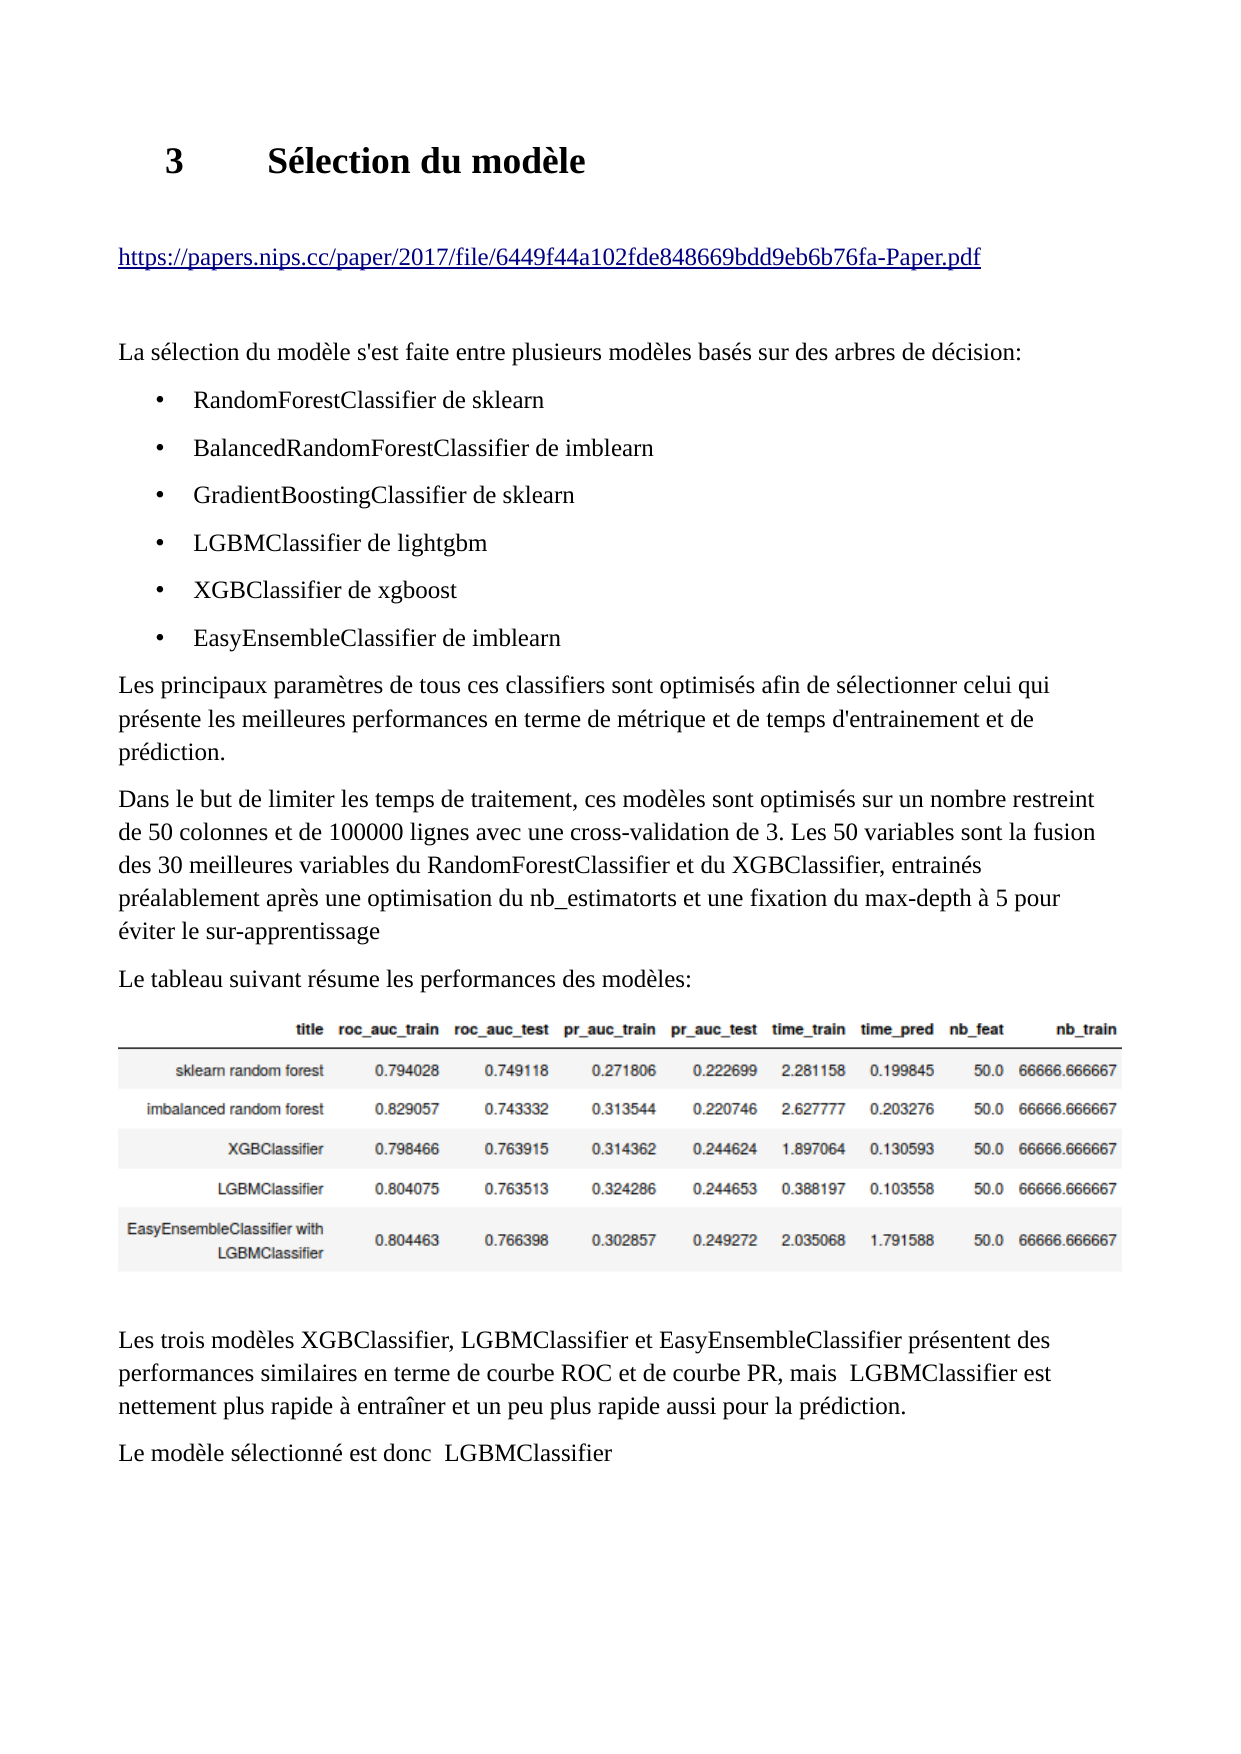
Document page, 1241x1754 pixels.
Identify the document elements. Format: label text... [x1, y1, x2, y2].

list EasyEnsembleClassifier de imblearn [156, 623, 1122, 652]
list XGBClassifier de xgboost [156, 575, 1122, 604]
list LGBMClassifier de lightgbm [156, 528, 1122, 557]
text https://papers.nips.cc/paper/2017/file/6449f44a102fde848669bdd9eb6b76fa-Paper.pdf [118, 242, 1122, 271]
list BalancedRandomForestClassifier de imblearn [156, 433, 1122, 461]
list GradientBoostingClassifier de sklearn [156, 480, 1122, 509]
text Les trois modèles XGBClassifier, LGBMClassifier et EasyEnsembleClassifier présentent des performances similaires en terme de courbe ROC et de courbe PR, mais LGBMClassifier est nettement plus rapide à entraîner et un peu plus rapide aussi pour la prédiction. [118, 1325, 1122, 1419]
text Le tableau suivant résume les performances des modèles: [118, 964, 1122, 993]
text Les principaux paramètres de tous ces classifiers sont optimisés afin de sélectionner celui qui présente les meilleures performances en terme de métrique et de temps d'entrainement et de prédiction. [118, 671, 1122, 765]
list RandomForestClassifier de sklearn [156, 385, 1122, 414]
picture [118, 1012, 1122, 1273]
subtitle Sélection du modèle [156, 139, 1122, 182]
text Le modèle sélectionné est donc LGBMClassifier [118, 1438, 1122, 1467]
text La sélection du modèle s'est faite entre plusieurs modèles basés sur des arbres de décision: [118, 337, 1122, 366]
text Dans le but de limiter les temps de traitement, ces modèles sont optimisés sur un nombre restreint de 50 colonnes et de 100000 lignes avec une cross-validation de 3. Les 50 variables sont la fusion des 30 meilleures variables du RandomForestClassifier et du XGBClassifier, entrainés préalablement après une optimisation du nb_estimatorts et une fixation du max-depth à 5 pour éviter le sur-apprentissage [118, 784, 1122, 945]
